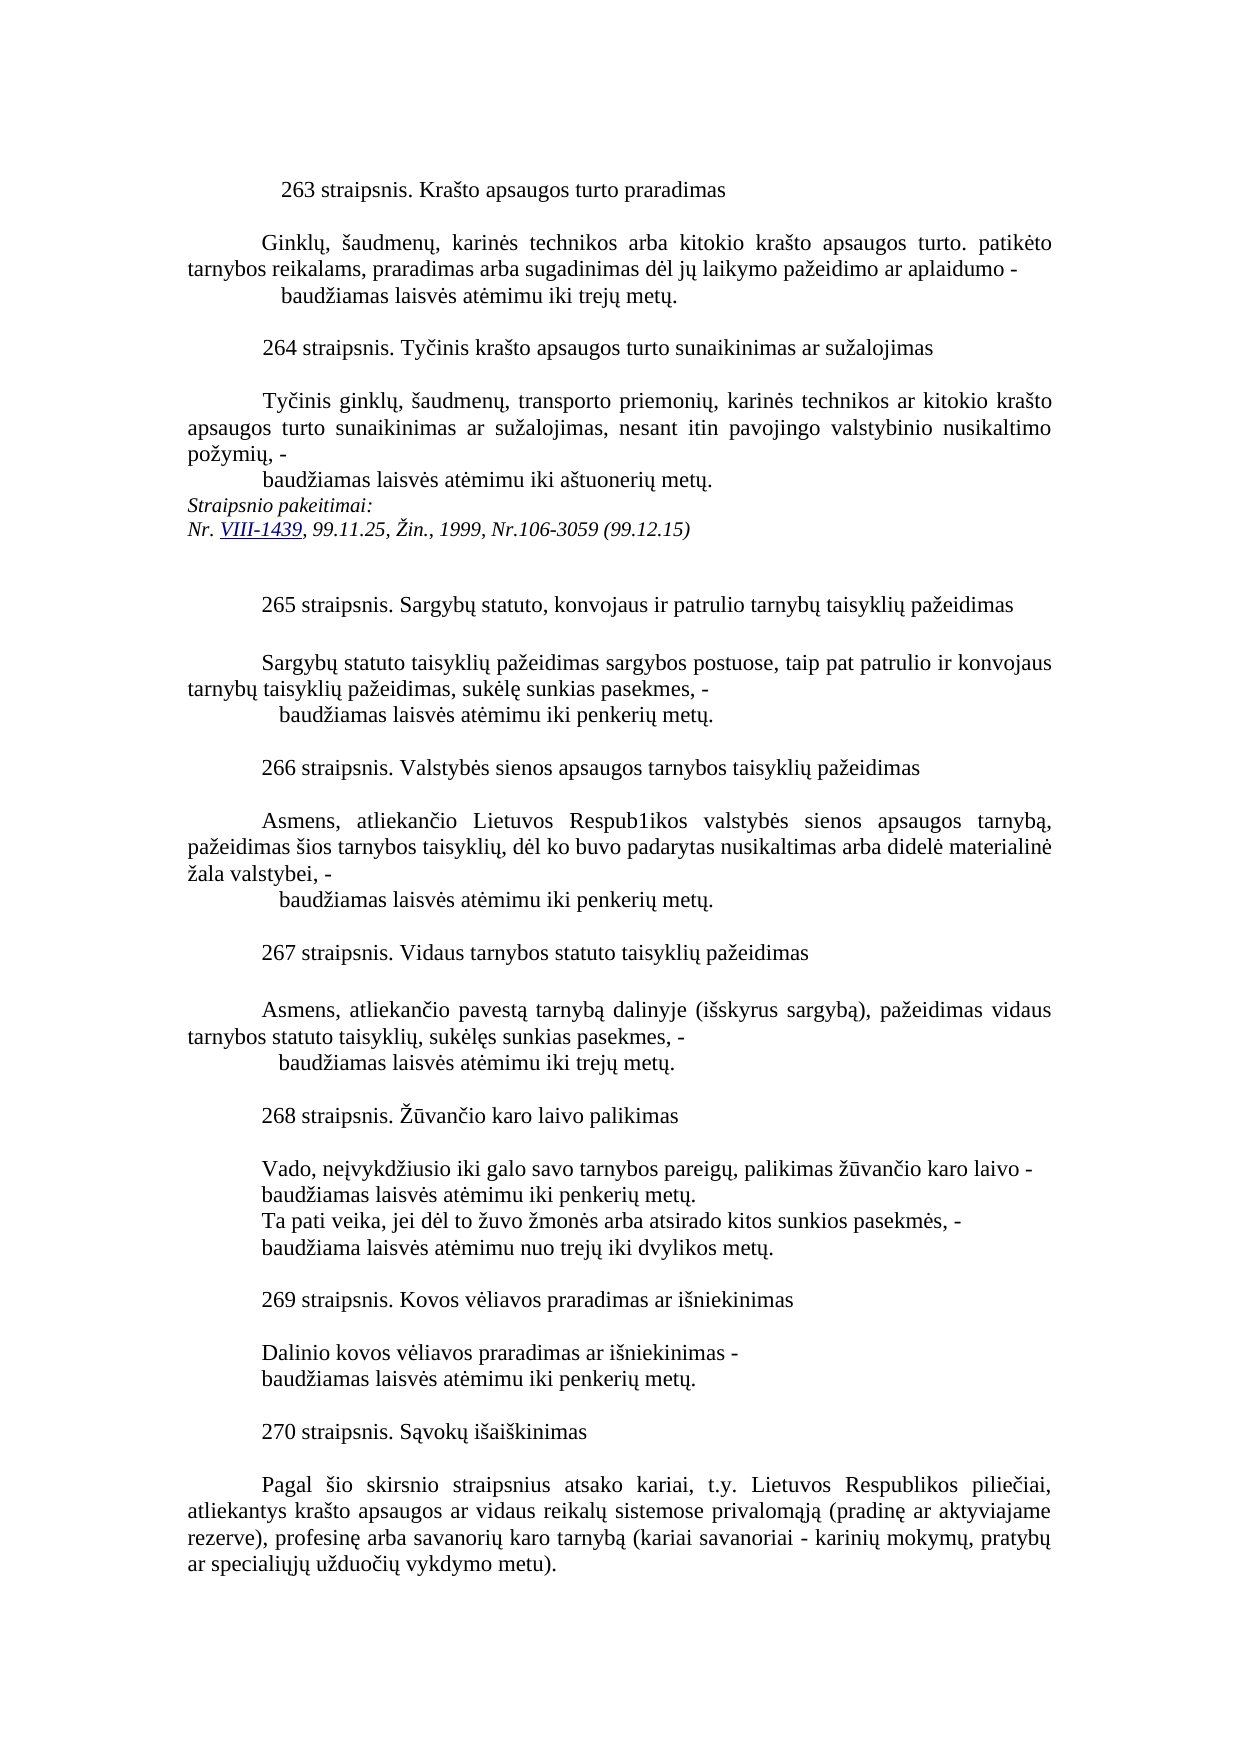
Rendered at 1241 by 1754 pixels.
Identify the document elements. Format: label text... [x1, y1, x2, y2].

text Ginklų, šaudmenų, karinės technikos arba kitokio krašto apsaugos turto. patikėto tarnybos reikalams, praradimas arba sugadinimas dėl jų laikymo pažeidimo ar aplaidumo - [187, 229, 1053, 282]
text baudžiamas laisvės atėmimu iki trejų metų. [207, 282, 1053, 308]
text baudžiamas laisvės atėmimu iki aštuonerių metų. [187, 466, 1053, 493]
text Asmens, atliekančio pavestą tarnybą dalinyje (išskyrus sargybą), pažeidimas vidaus tarnybos statuto taisyklių, sukėlęs sunkias pasekmes, - [187, 996, 1053, 1049]
text 267 straipsnis. Vidaus tarnybos statuto taisyklių pažeidimas [261, 939, 1053, 965]
text 263 straipsnis. Krašto apsaugos turto praradimas [207, 176, 1053, 203]
text 268 straipsnis. Žūvančio karo laivo palikimas [206, 1102, 1053, 1128]
text Dalinio kovos vėliavos praradimas ar išniekinimas - [187, 1339, 1053, 1365]
text Straipsnio pakeitimai: [187, 493, 1053, 517]
text 266 straipsnis. Valstybės sienos apsaugos tarnybos taisyklių pažeidimas [261, 754, 1053, 781]
text Vado, neįvykdžiusio iki galo savo tarnybos pareigų, palikimas žūvančio karo laivo - [187, 1154, 1053, 1181]
text 269 straipsnis. Kovos vėliavos praradimas ar išniekinimas [261, 1286, 1053, 1313]
text 270 straipsnis. Sąvokų išaiškinimas [205, 1418, 1053, 1444]
text Ta pati veika, jei dėl to žuvo žmonės arba atsirado kitos sunkios pasekmės, - [187, 1207, 1053, 1234]
text baudžiamas laisvės atėmimu iki penkerių metų. [187, 1365, 1053, 1392]
text Pagal šio skirsnio straipsnius atsako kariai, t.y. Lietuvos Respublikos piliečiai, atliekantys krašto apsaugos ar vidaus reikalų sistemose privalomąją (pradinę ar aktyviajame rezerve), profesinę arba savanorių karo tarnybą (kariai savanoriai - karinių mokymų, pratybų ar specialiųjų užduočių vykdymo metu). [187, 1471, 1053, 1576]
text baudžiamas laisvės atėmimu iki penkerių metų. [205, 702, 1053, 728]
text baudžiamas laisvės atėmimu iki penkerių metų. [205, 886, 1053, 912]
text Asmens, atliekančio Lietuvos Respub1ikos valstybės sienos apsaugos tarnybą, pažeidimas šios tarnybos taisyklių, dėl ko buvo padarytas nusikaltimas arba didelė materialinė žala valstybei, - [187, 807, 1053, 886]
text 265 straipsnis. Sargybų statuto, konvojaus ir patrulio tarnybų taisyklių pažeidimas [261, 591, 1053, 617]
text 264 straipsnis. Tyčinis krašto apsaugos turto sunaikinimas ar sužalojimas [187, 334, 1053, 361]
text Sargybų statuto taisyklių pažeidimas sargybos postuose, taip pat patrulio ir konvojaus tarnybų taisyklių pažeidimas, sukėlę sunkias pasekmes, - [187, 649, 1053, 702]
text baudžiamas laisvės atėmimu iki penkerių metų. [206, 1181, 1053, 1207]
text Tyčinis ginklų, šaudmenų, transporto priemonių, karinės technikos ar kitokio krašto apsaugos turto sunaikinimas ar sužalojimas, nesant itin pavojingo valstybinio nusikaltimo požymių, - [187, 387, 1053, 466]
text baudžiama laisvės atėmimu nuo trejų iki dvylikos metų. [207, 1234, 1053, 1260]
text baudžiamas laisvės atėmimu iki trejų metų. [204, 1049, 1053, 1076]
text Nr. VIII-1439, 99.11.25, Žin., 1999, Nr.106-3059 (99.12.15) [187, 517, 1053, 541]
